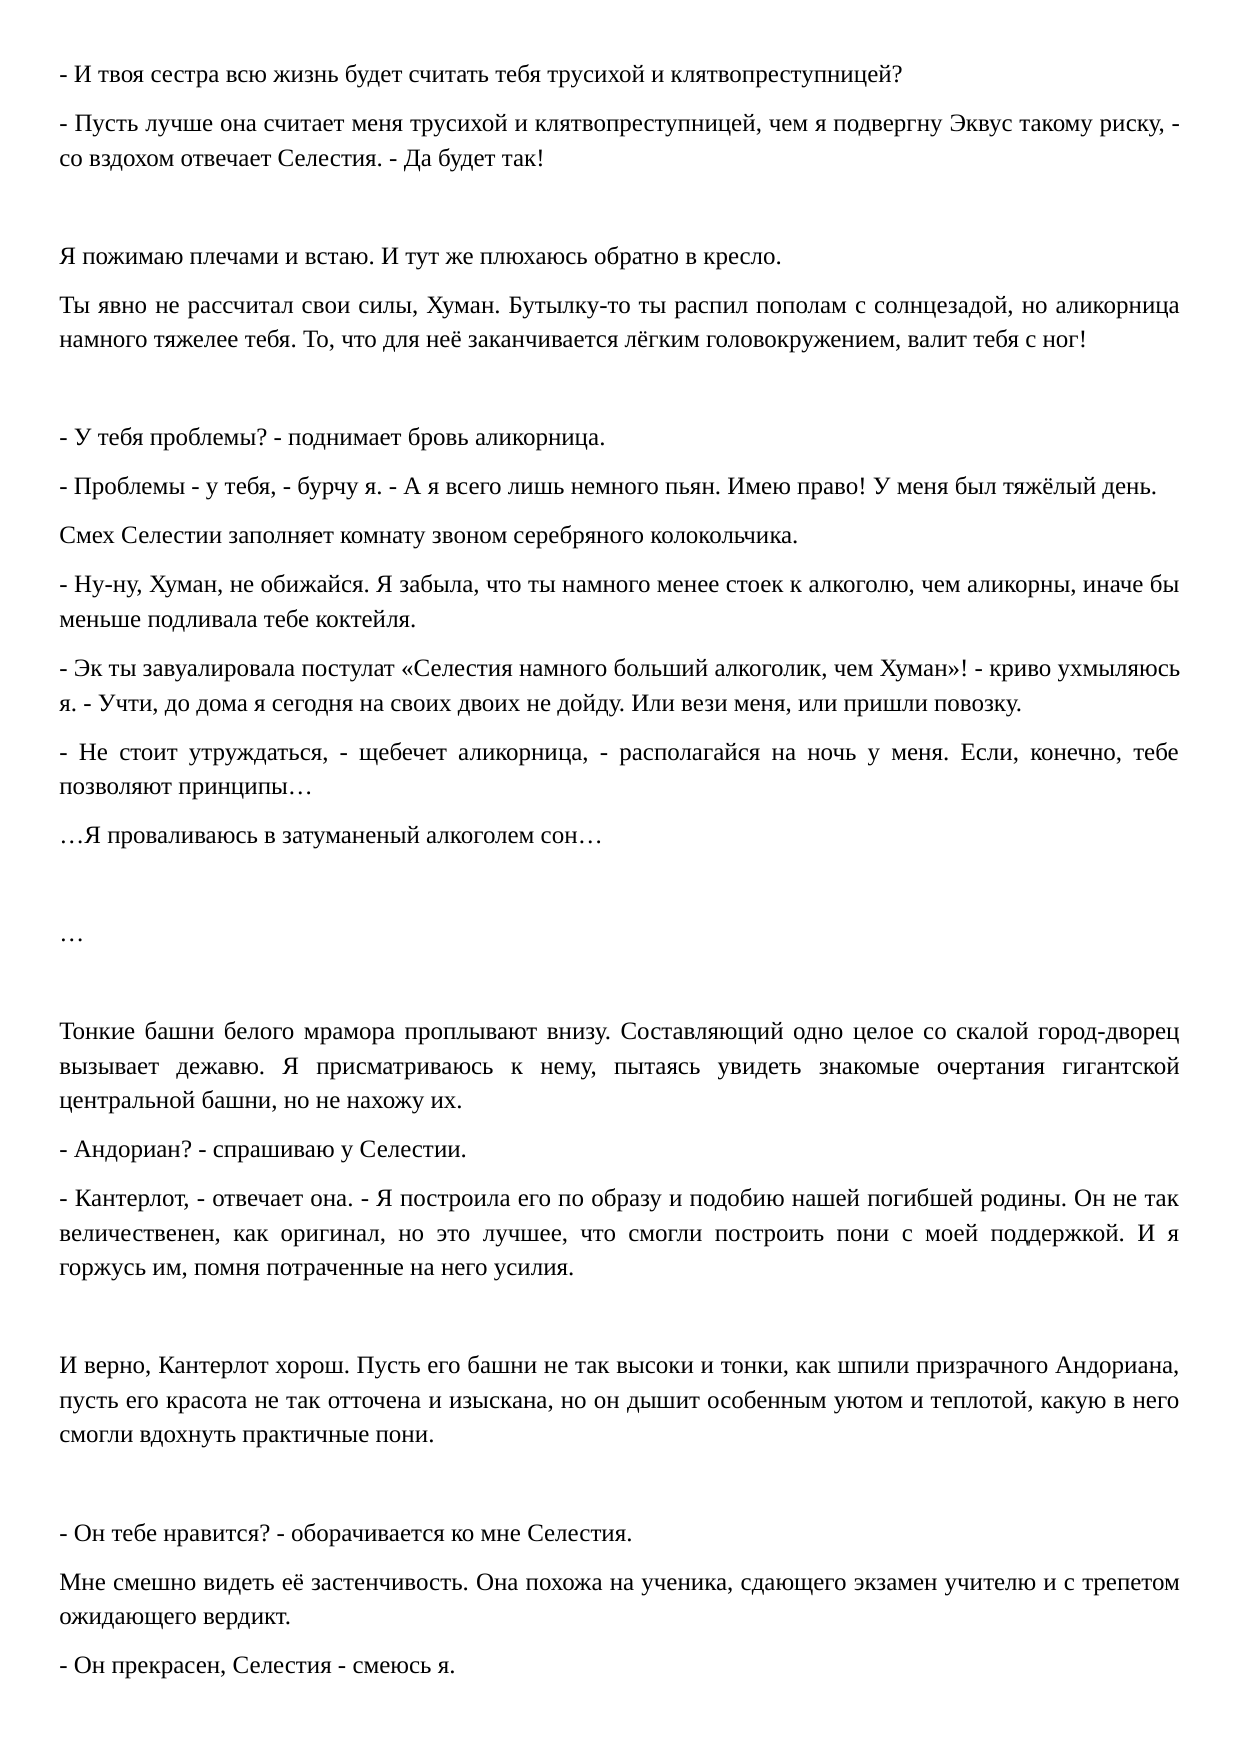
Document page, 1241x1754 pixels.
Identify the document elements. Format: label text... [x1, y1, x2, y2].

text - Эк ты завуалировала постулат «Селестия намного больший алкоголик, чем Хуман»! - криво ухмыляюсь я. - Учти, до дома я сегодня на своих двоих не дойду. Или вези меня, или пришли повозку. [59, 653, 1181, 716]
text - И твоя сестра всю жизнь будет считать тебя трусихой и клятвопреступницей? [59, 59, 1181, 88]
text …Я проваливаюсь в затуманеный алкоголем сон… [59, 820, 1181, 849]
text Мне смешно видеть её застенчивость. Она похожа на ученика, сдающего экзамен учителю и с трепетом ожидающего вердикт. [59, 1567, 1181, 1630]
text - Пусть лучше она считает меня трусихой и клятвопреступницей, чем я подвергну Эквус такому риску, - со вздохом отвечает Селестия. - Да будет так! [59, 108, 1181, 171]
text - Ну-ну, Хуман, не обижайся. Я забыла, что ты намного менее стоек к алкоголю, чем аликорны, иначе бы меньше подливала тебе коктейля. [59, 569, 1181, 633]
text - Не стоит утруждаться, - щебечет аликорница, - располагайся на ночь у меня. Если, конечно, тебе позволяют принципы… [59, 737, 1181, 800]
text И верно, Кантерлот хорош. Пусть его башни не так высоки и тонки, как шпили призрачного Андориана, пусть его красота не так отточена и изыскана, но он дышит особенным уютом и теплотой, какую в него смогли вдохнуть практичные пони. [59, 1351, 1181, 1448]
text … [59, 918, 1181, 947]
text - Он прекрасен, Селестия - смеюсь я. [59, 1650, 1181, 1679]
text Тонкие башни белого мрамора проплывают внизу. Составляющий одно целое со скалой город-дворец вызывает дежавю. Я присматриваюсь к нему, пытаясь увидеть знакомые очертания гигантской центральной башни, но не нахожу их. [59, 1016, 1181, 1114]
text - Он тебе нравится? - оборачивается ко мне Селестия. [59, 1518, 1181, 1546]
text Смех Селестии заполняет комнату звоном серебряного колокольчика. [59, 521, 1181, 549]
text - У тебя проблемы? - поднимает бровь аликорница. [59, 422, 1181, 451]
text Я пожимаю плечами и встаю. И тут же плюхаюсь обратно в кресло. [59, 241, 1181, 269]
text - Андориан? - спрашиваю у Селестии. [59, 1134, 1181, 1163]
text Ты явно не рассчитал свои силы, Хуман. Бутылку-то ты распил пополам с солнцезадой, но аликорница намного тяжелее тебя. То, что для неё заканчивается лёгким головокружением, валит тебя с ног! [59, 290, 1181, 353]
text - Кантерлот, - отвечает она. - Я построила его по образу и подобию нашей погибшей родины. Он не так величественен, как оригинал, но это лучшее, что смогли построить пони с моей поддержкой. И я горжусь им, помня потраченные на него усилия. [59, 1183, 1181, 1281]
text - Проблемы - у тебя, - бурчу я. - А я всего лишь немного пьян. Имею право! У меня был тяжёлый день. [59, 471, 1181, 500]
